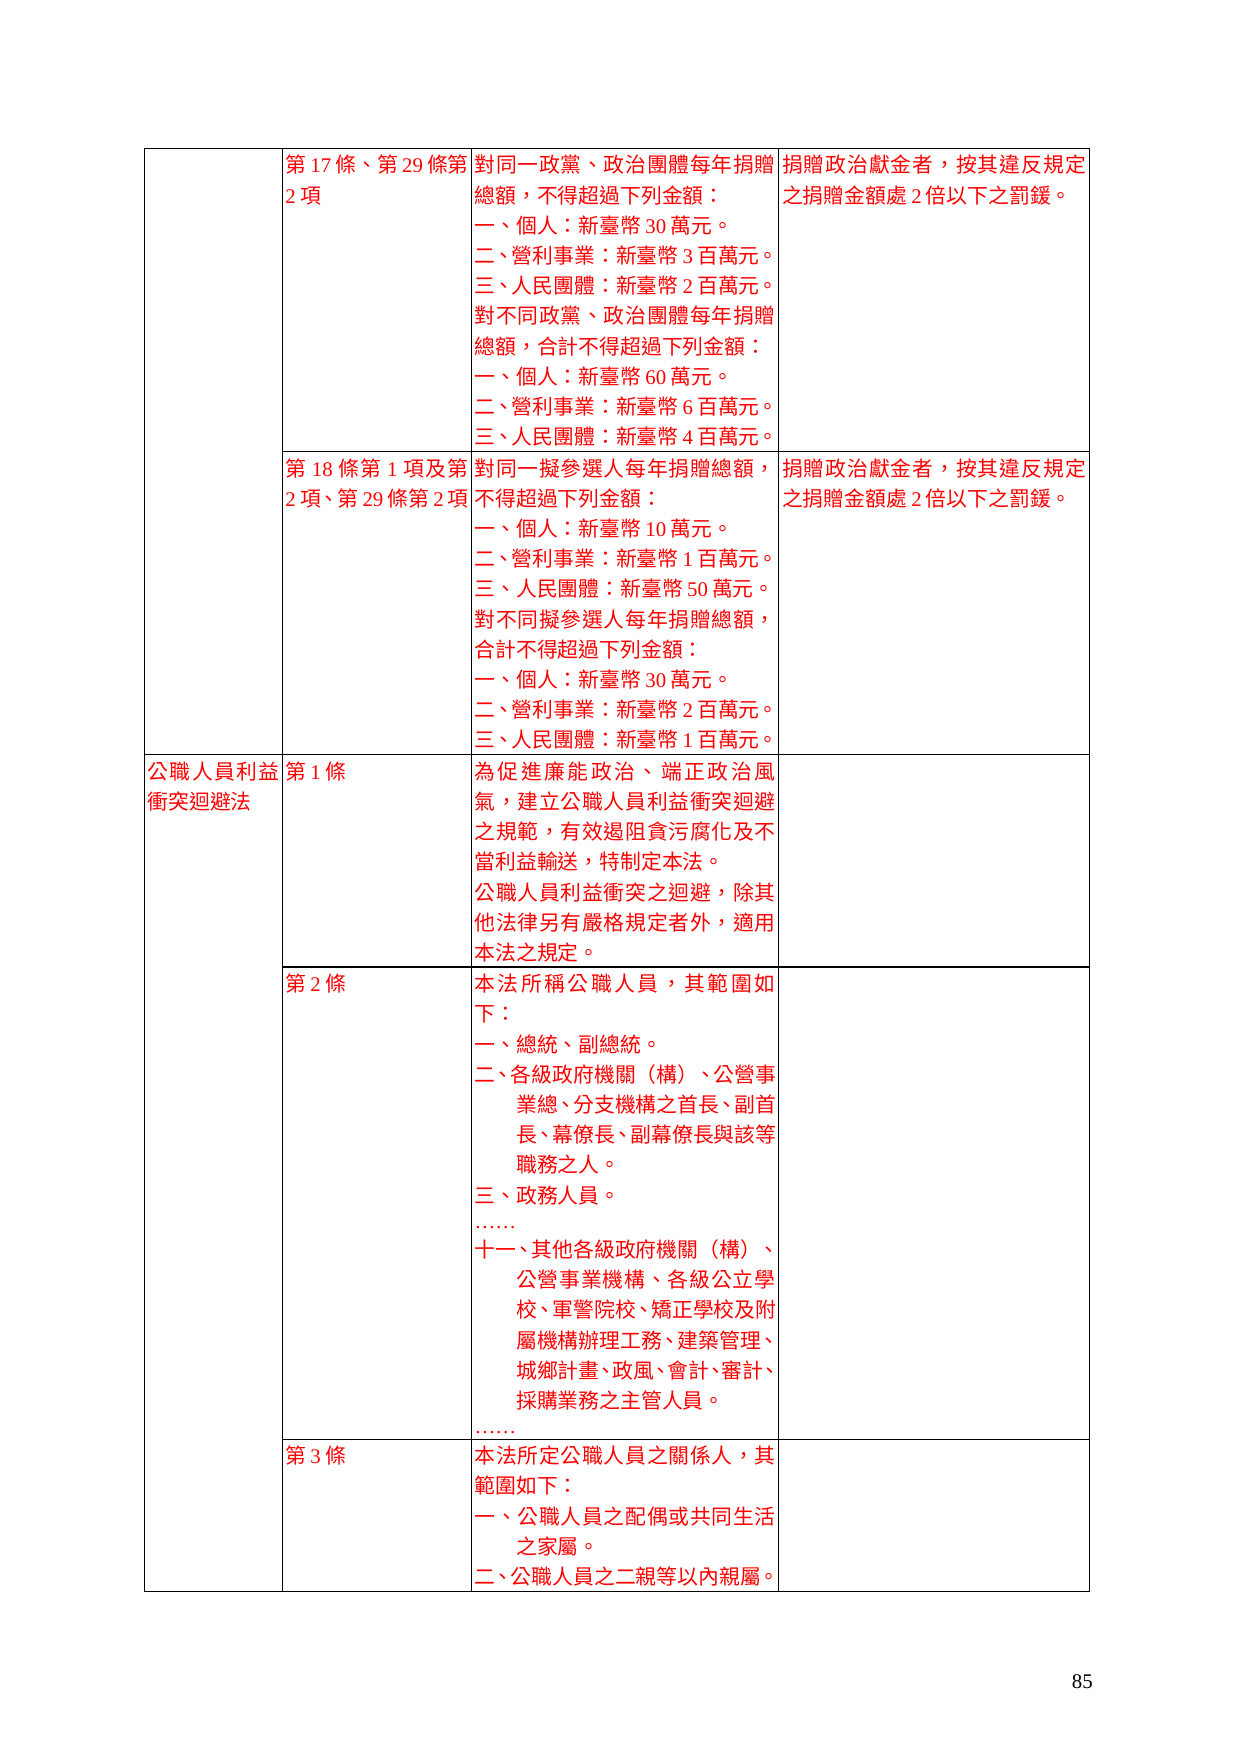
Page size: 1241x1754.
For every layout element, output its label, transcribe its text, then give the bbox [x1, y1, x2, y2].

table_cell 捐贈政治獻金者，按其違反規定之捐贈金額處2倍以下之罰鍰。 [779, 452, 1089, 754]
table_cell 本法所定公職人員之關係人，其範圍如下： 一、公職人員之配偶或共同生活之家屬。 二、公職人員之二親等以內親屬。 [472, 1440, 778, 1591]
table_cell 第17條、第29條第2項 [283, 149, 471, 451]
table_cell 第1條 [283, 755, 471, 966]
table_cell 第2條 [283, 968, 471, 1438]
table_cell 第18條第1項及第2項、第29條第2項 [283, 452, 471, 754]
table_cell 本法所稱公職人員，其範圍如下： 一、總統、副總統。 二、各級政府機關（構）、公營事業總、分支機構之首長、副首長、幕僚長、副幕僚長與該等職務之人。 三、政務人員。 …… 十一、其他各級政府機關（構）、公營事業機構、各級公立學校、軍警院校、矯正學校及附屬機構辦理工務、建築管理、城鄉計畫、政風、會計、審計、採購業務之主管人員。 …… [472, 968, 778, 1438]
table_cell 公職人員利益衝突迴避法 [145, 755, 282, 1591]
table_cell [779, 1440, 1089, 1591]
table_cell 捐贈政治獻金者，按其違反規定之捐贈金額處2倍以下之罰鍰。 [779, 149, 1089, 451]
table_cell [779, 755, 1089, 966]
table_cell 為促進廉能政治、端正政治風氣，建立公職人員利益衝突迴避之規範，有效遏阻貪污腐化及不當利益輸送，特制定本法。 公職人員利益衝突之迴避，除其他法律另有嚴格規定者外，適用本法之規定。 [472, 755, 778, 966]
table_cell 對同一政黨、政治團體每年捐贈總額，不得超過下列金額： 一、個人：新臺幣30萬元。 二、營利事業：新臺幣3百萬元。 三、人民團體：新臺幣2百萬元。 對不同政黨、政治團體每年捐贈總額，合計不得超過下列金額： 一、個人：新臺幣60萬元。 二、營利事業：新臺幣6百萬元。 三、人民團體：新臺幣4百萬元。 [472, 149, 778, 451]
table_cell [779, 968, 1089, 1438]
table_cell [145, 149, 282, 754]
table_cell 對同一擬參選人每年捐贈總額，不得超過下列金額： 一、個人：新臺幣10萬元。 二、營利事業：新臺幣1百萬元。 三、人民團體：新臺幣50萬元。 對不同擬參選人每年捐贈總額，合計不得超過下列金額： 一、個人：新臺幣30萬元。 二、營利事業：新臺幣2百萬元。 三、人民團體：新臺幣1百萬元。 [472, 452, 778, 754]
table_cell 第3條 [283, 1440, 471, 1591]
